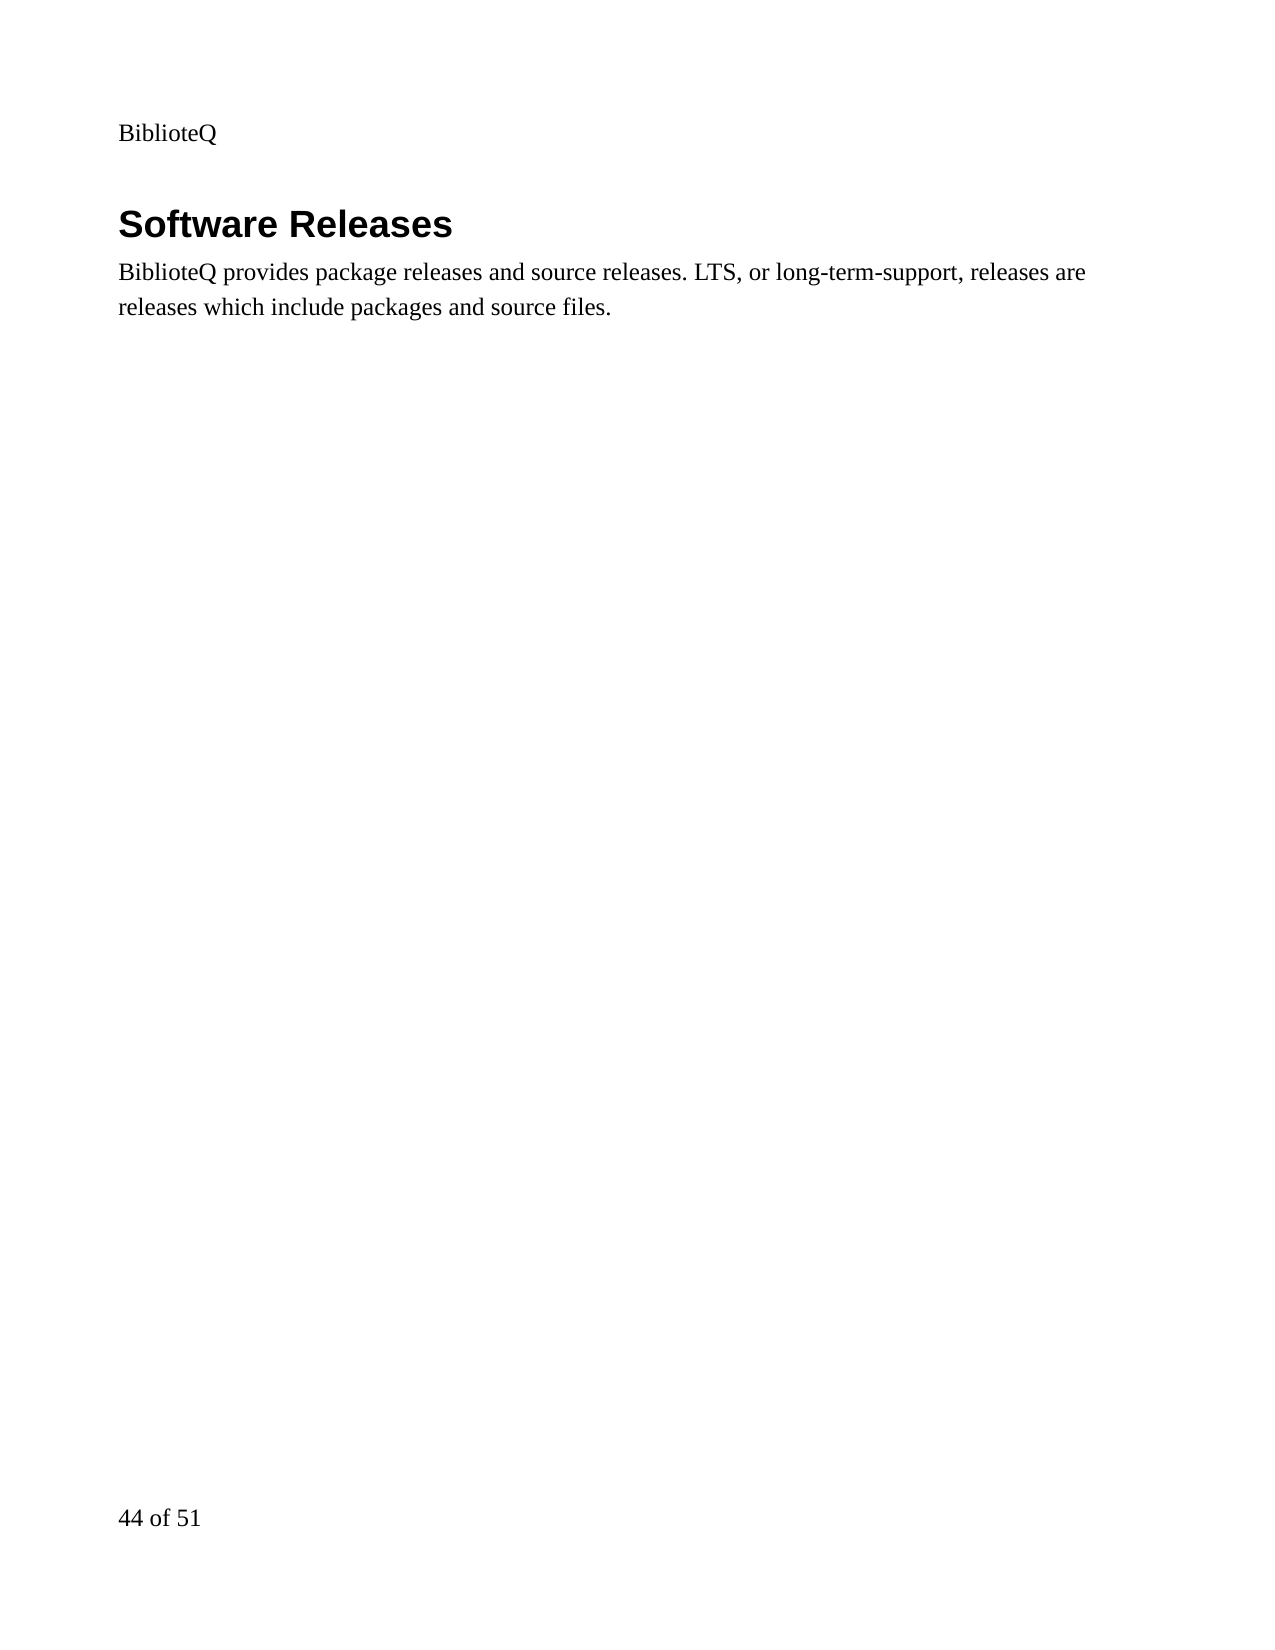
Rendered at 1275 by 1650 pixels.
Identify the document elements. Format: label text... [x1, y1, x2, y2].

text BiblioteQ provides package releases and source releases. LTS, or long-term-support, releases are releases which include packages and source files. [118, 257, 1157, 321]
subtitle Software Releases [118, 201, 1157, 245]
